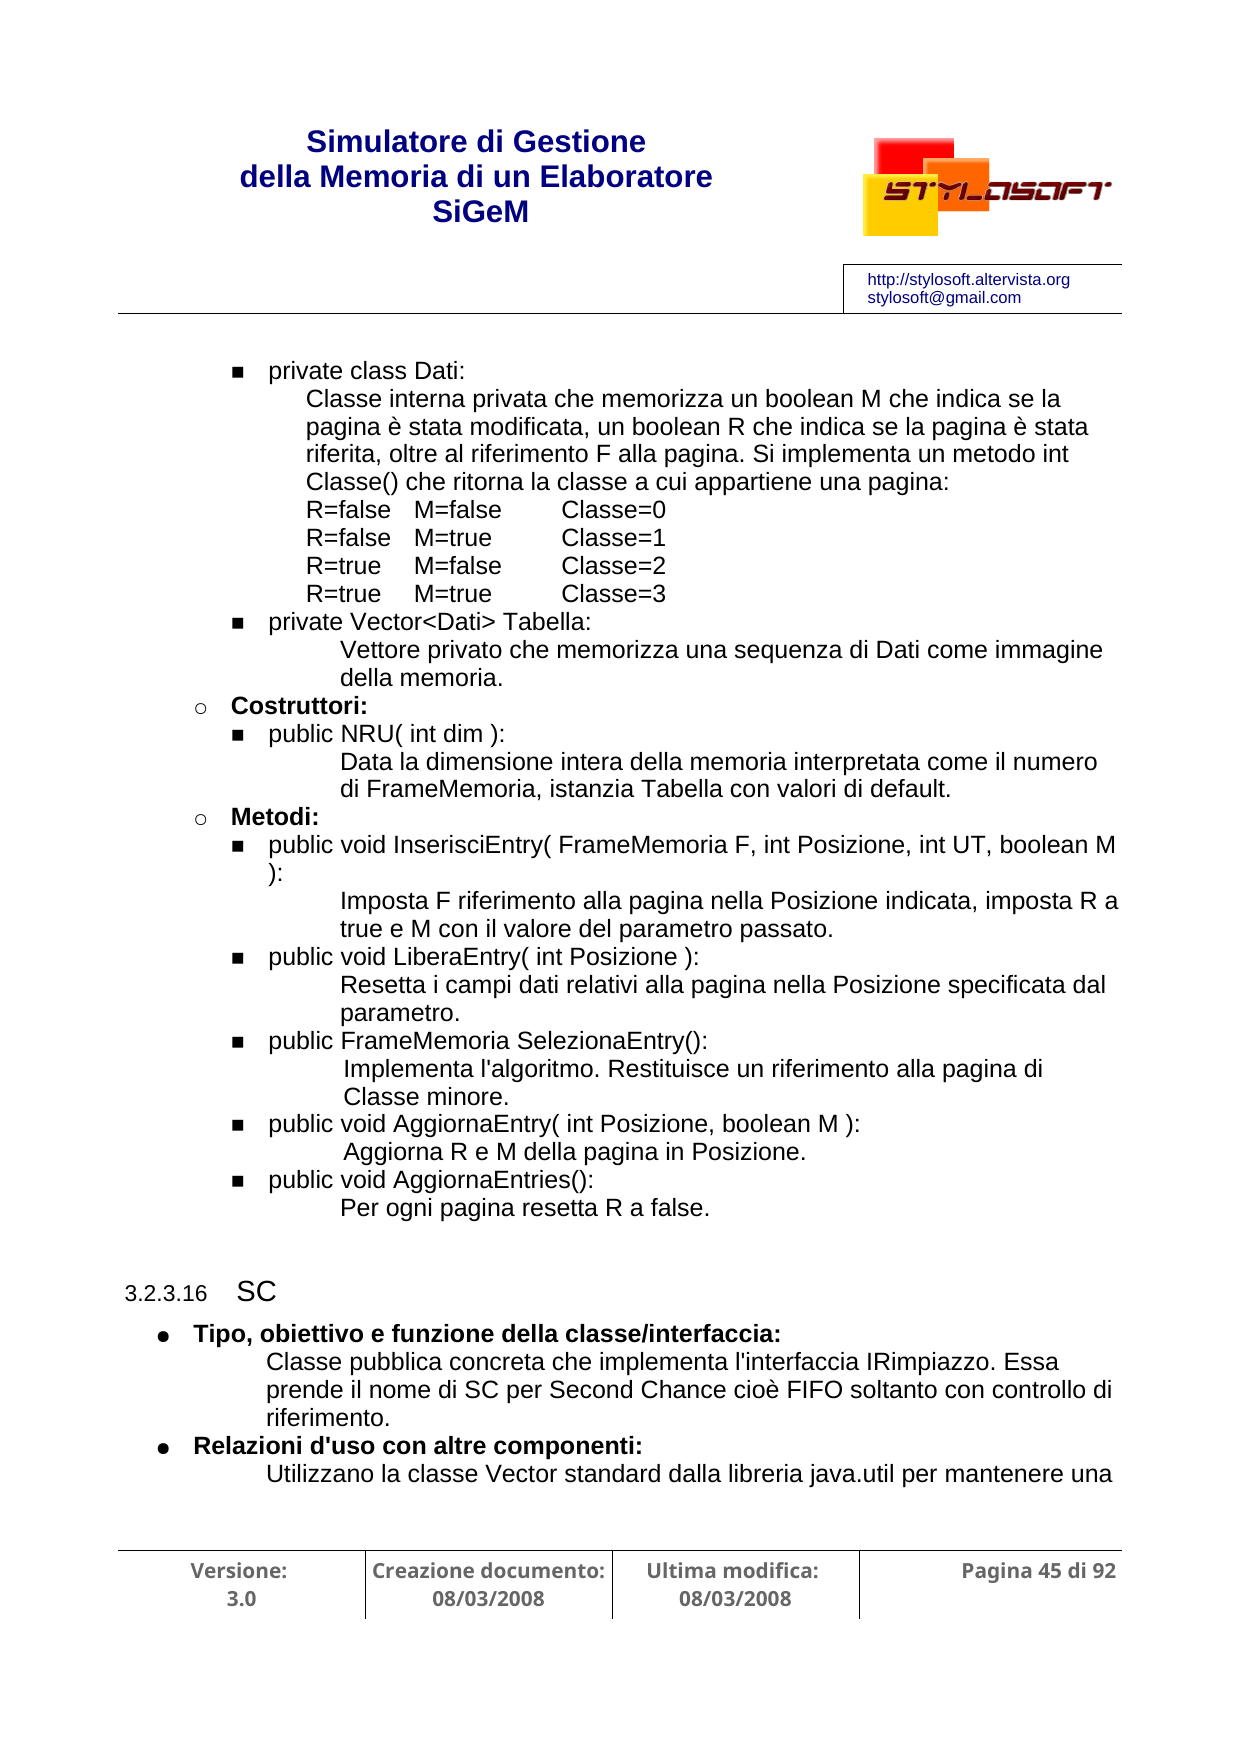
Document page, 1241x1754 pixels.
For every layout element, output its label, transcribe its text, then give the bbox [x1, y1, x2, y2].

list R=true M=true Classe=3 [268, 580, 1122, 608]
picture [848, 123, 1117, 247]
list public NRU( int dim ): Data la dimensione intera della memoria interpretata come il numero di FrameMemoria, istanzia Tabella con valori di default. [231, 719, 1122, 803]
list public void LiberaEntry( int Posizione ): Resetta i campi dati relativi alla pagina nella Posizione specificata dal parametro. [231, 943, 1122, 1027]
list private Vector<Dati> Tabella: Vettore privato che memorizza una sequenza di Dati come immagine della memoria. [231, 608, 1122, 692]
list R=false M=false Classe=0 [268, 496, 1122, 524]
list public void AggiornaEntries(): Per ogni pagina resetta R a false. [231, 1166, 1122, 1222]
list Implementa l'algoritmo. Restituisce un riferimento alla pagina di Classe minore. [306, 1054, 1122, 1110]
list Classe interna privata che memorizza un boolean M che indica se la pagina è stata modificata, un boolean R che indica se la pagina è stata riferita, oltre al riferimento F alla pagina. Si implementa un metodo int Classe() che ritorna la classe a cui appartiene una pagina: [268, 384, 1122, 496]
list private class Dati: [231, 357, 1122, 384]
list Aggiorna R e M della pagina in Posizione. [306, 1138, 1122, 1166]
list public void AggiornaEntry( int Posizione, boolean M ): [231, 1110, 1122, 1138]
list R=true M=false Classe=2 [268, 552, 1122, 580]
list public void InserisciEntry( FrameMemoria F, int Posizione, int UT, boolean M ): Imposta F riferimento alla pagina nella Posizione indicata, imposta R a true e M con il valore del parametro passato. [231, 831, 1122, 943]
list public FrameMemoria SelezionaEntry(): [231, 1027, 1122, 1054]
list Metodi: [193, 803, 1122, 831]
list Relazioni d'uso con altre componenti: Utilizzano la classe Vector standard dalla libreria java.util per mantenere una [156, 1432, 1122, 1487]
subtitle SC [118, 1275, 1122, 1307]
list Costruttori: [193, 692, 1122, 719]
list Tipo, obiettivo e funzione della classe/interfaccia: Classe pubblica concreta che implementa l'interfaccia IRimpiazzo. Essa prende il nome di SC per Second Chance cioè FIFO soltanto con controllo di riferimento. [156, 1320, 1122, 1432]
list R=false M=true Classe=1 [268, 524, 1122, 552]
